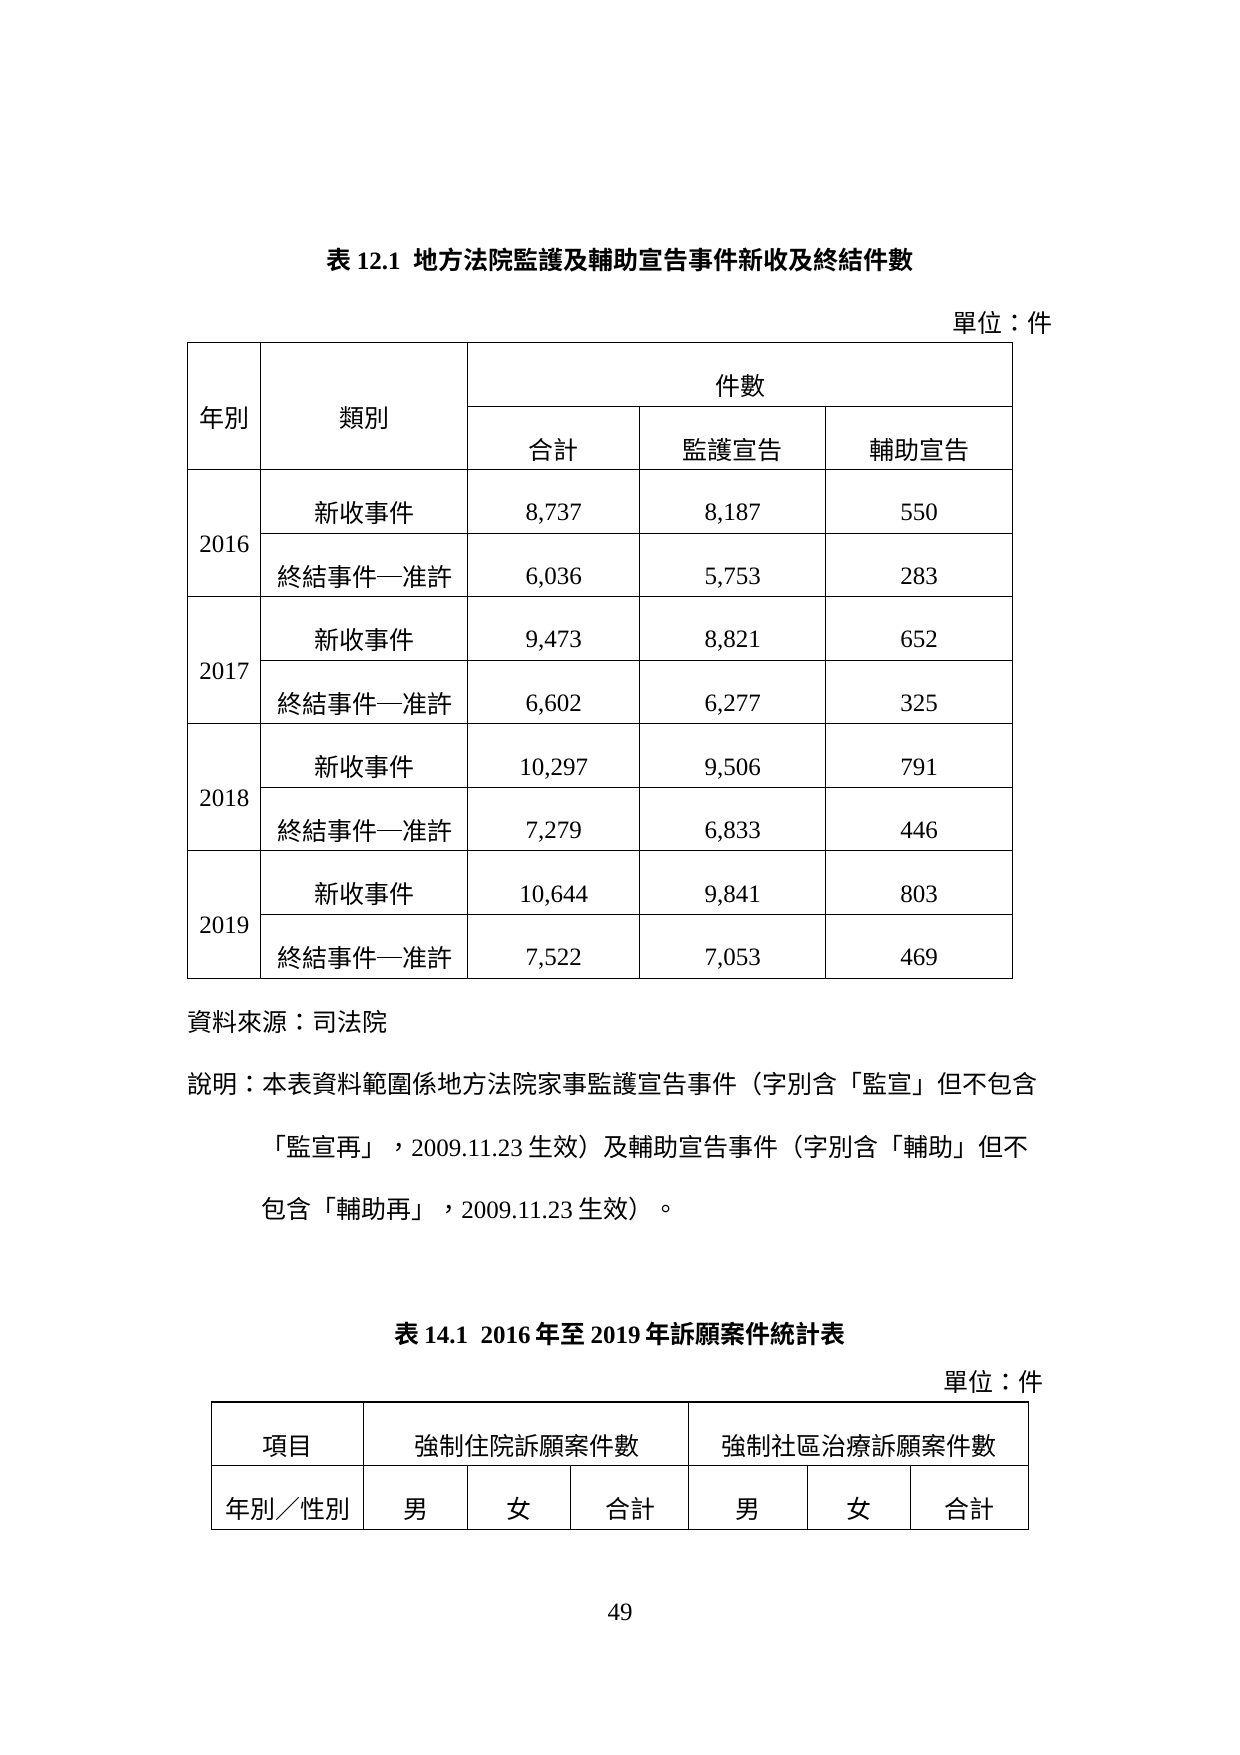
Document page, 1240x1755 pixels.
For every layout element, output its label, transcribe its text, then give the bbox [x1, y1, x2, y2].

table_cell 791 [826, 724, 1012, 787]
table_cell 446 [826, 788, 1012, 850]
table_cell 7,522 [468, 915, 639, 977]
table_cell 6,277 [640, 661, 825, 723]
table_cell 325 [826, 661, 1012, 723]
table_cell 7,053 [640, 915, 825, 977]
table_header 強制社區治療訴願案件數 [689, 1403, 1028, 1465]
table_cell 10,297 [468, 724, 639, 787]
table_cell 終結事件─准許 [261, 788, 467, 850]
table_header 強制住院訴願案件數 [364, 1403, 688, 1465]
table_cell 8,187 [640, 470, 825, 533]
table_cell 合計 [468, 407, 639, 469]
table_cell 9,841 [640, 851, 825, 914]
table_cell 6,036 [468, 534, 639, 596]
table_cell 10,644 [468, 851, 639, 914]
table_cell 283 [826, 534, 1012, 596]
table_cell 469 [826, 915, 1012, 977]
table_cell 合計 [911, 1466, 1028, 1528]
table_cell 新收事件 [261, 724, 467, 787]
table_cell 女 [808, 1466, 910, 1528]
table_cell 新收事件 [261, 470, 467, 533]
table_cell 8,821 [640, 597, 825, 660]
table_cell 合計 [571, 1466, 688, 1528]
table_cell 監護宣告 [640, 407, 825, 469]
table_cell 9,473 [468, 597, 639, 660]
table_cell 年別／性別 [212, 1466, 363, 1528]
table_cell 7,279 [468, 788, 639, 850]
text 單位：件 [187, 279, 1052, 342]
table_cell 2017 [188, 597, 260, 723]
table_cell 652 [826, 597, 1012, 660]
table_cell 6,602 [468, 661, 639, 723]
subtitle 表14.1 2016年至2019年訴願案件統計表 [187, 1291, 1052, 1353]
table_cell 男 [689, 1466, 807, 1528]
table_cell 新收事件 [261, 597, 467, 660]
table_cell 女 [468, 1466, 570, 1528]
table_cell 終結事件─准許 [261, 534, 467, 596]
table_cell 終結事件─准許 [261, 915, 467, 977]
subtitle 表12.1 地方法院監護及輔助宣告事件新收及終結件數 [187, 217, 1052, 279]
table_cell 9,506 [640, 724, 825, 787]
text 資料來源：司法院 [187, 978, 1052, 1041]
table_cell 803 [826, 851, 1012, 914]
table_cell 550 [826, 470, 1012, 533]
table_cell 5,753 [640, 534, 825, 596]
table_cell 2019 [188, 851, 260, 977]
table_header 年別 [188, 343, 260, 469]
table_header 件數 [468, 343, 1012, 406]
text 說明：本表資料範圍係地方法院家事監護宣告事件（字別含「監宣」但不包含「監宣再」，2009.11.23生效）及輔助宣告事件（字別含「輔助」但不包含「輔助再」，2009.11.23生效）。 [187, 1041, 1052, 1228]
table_cell 輔助宣告 [826, 407, 1012, 469]
table_header 項目 [212, 1403, 363, 1465]
text 單位：件 [237, 1353, 1043, 1401]
table_cell 終結事件─准許 [261, 661, 467, 723]
table_header 類別 [261, 343, 467, 469]
table_cell 2016 [188, 470, 260, 596]
table_cell 6,833 [640, 788, 825, 850]
table_cell 8,737 [468, 470, 639, 533]
table_cell 男 [364, 1466, 467, 1528]
table_cell 2018 [188, 724, 260, 850]
table_cell 新收事件 [261, 851, 467, 914]
